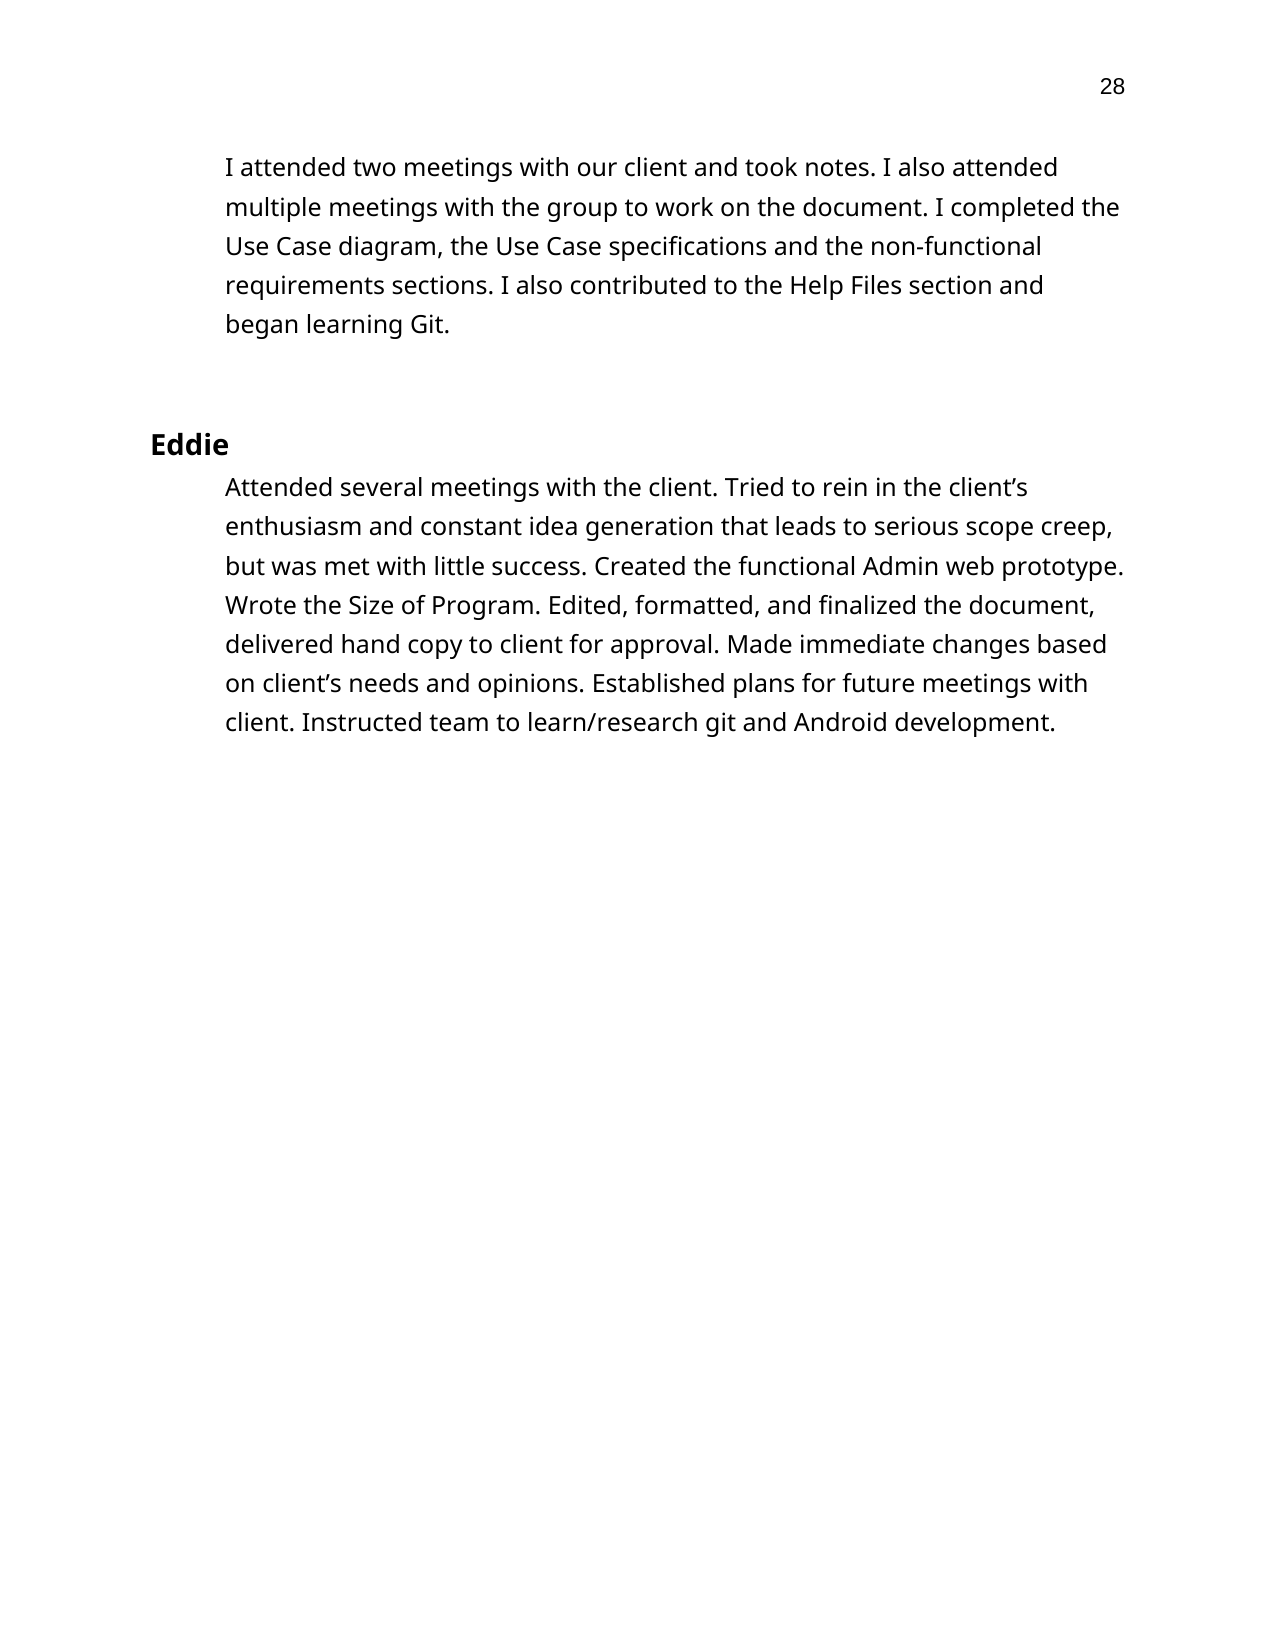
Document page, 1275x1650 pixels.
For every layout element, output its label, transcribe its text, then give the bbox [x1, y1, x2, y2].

text I attended two meetings with our client and took notes. I also attended multiple meetings with the group to work on the document. I completed the Use Case diagram, the Use Case specifications and the non-functional requirements sections. I also contributed to the Help Files section and began learning Git. [225, 150, 1125, 341]
text Attended several meetings with the client. Tried to rein in the client’s enthusiasm and constant idea generation that leads to serious scope creep, but was met with little success. Created the functional Admin web prototype. Wrote the Size of Program. Edited, formatted, and finalized the document, delivered hand copy to client for approval. Made immediate changes based on client’s needs and opinions. Established plans for future meetings with client. Instructed team to learn/research git and Android development. [225, 470, 1125, 739]
text Eddie [150, 424, 1125, 464]
